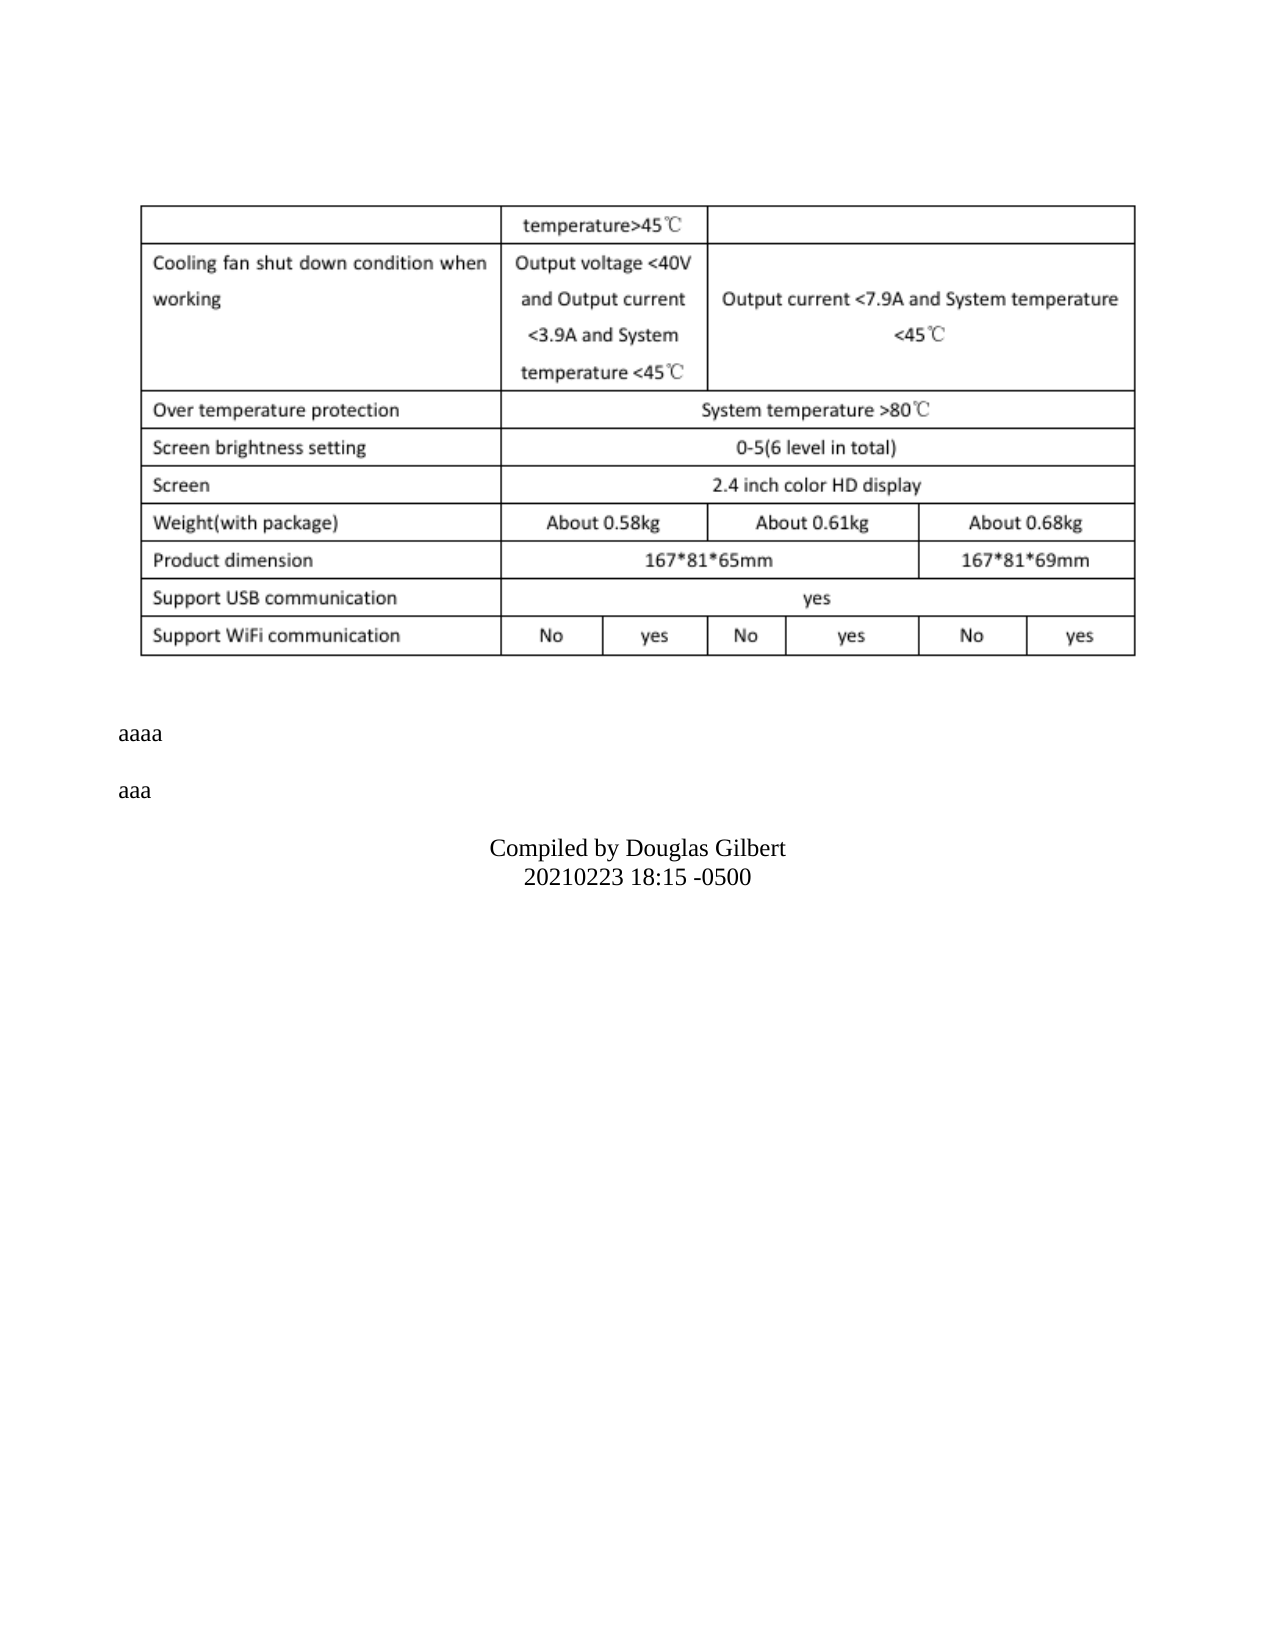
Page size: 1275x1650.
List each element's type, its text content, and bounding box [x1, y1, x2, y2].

picture [136, 204, 1139, 661]
text aaaa [118, 718, 1157, 747]
text Compiled by Douglas Gilbert [118, 833, 1157, 862]
text 20210223 18:15 -0500 [118, 862, 1157, 891]
text aaa [118, 776, 1157, 804]
